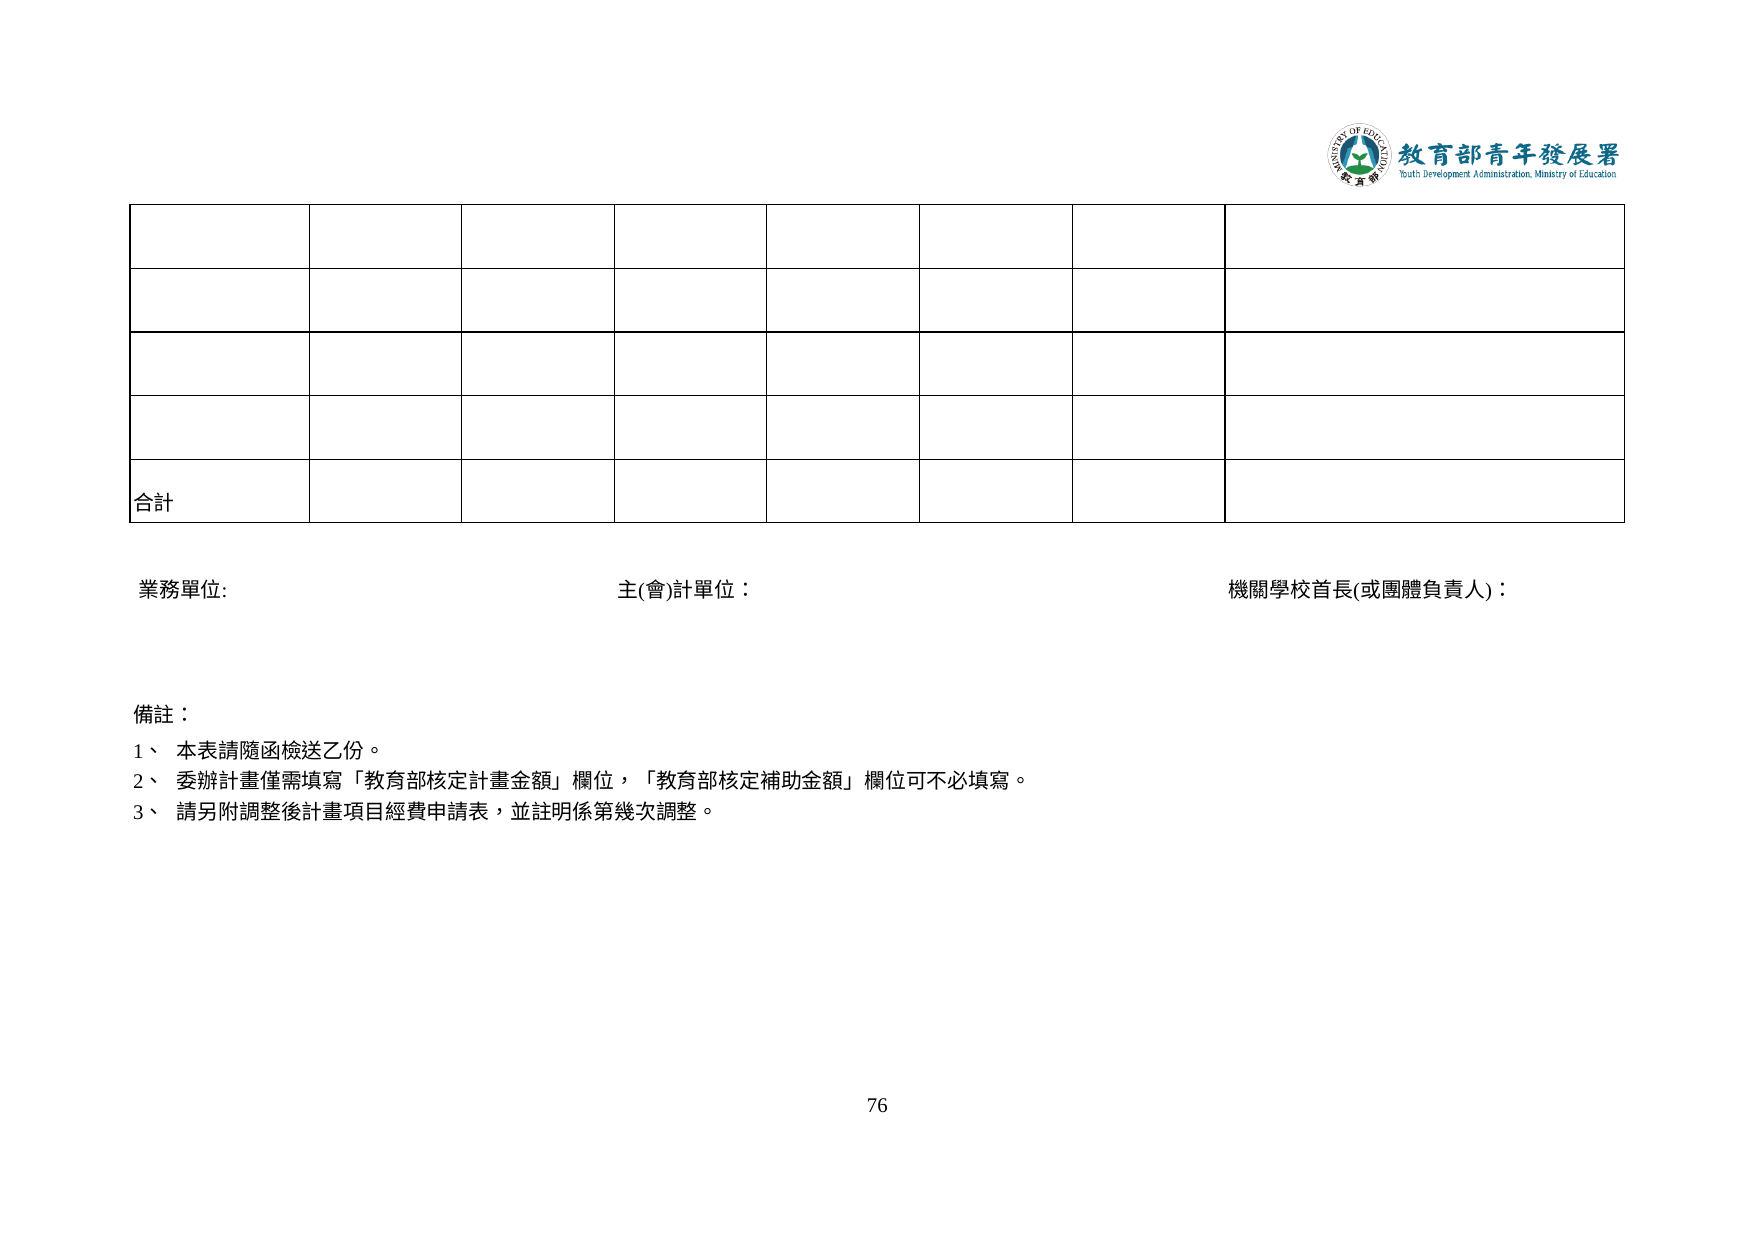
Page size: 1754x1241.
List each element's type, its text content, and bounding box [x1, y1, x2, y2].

table_cell [920, 333, 1072, 395]
table_cell [614, 610, 767, 672]
table_cell [767, 610, 919, 672]
table_cell [462, 269, 614, 331]
table_cell [130, 610, 309, 672]
table_cell [310, 269, 461, 331]
table_cell [309, 672, 461, 734]
table_cell [462, 333, 614, 395]
table_cell [462, 460, 614, 522]
table_cell [310, 205, 461, 268]
table_cell [131, 269, 309, 331]
table_cell [767, 333, 919, 395]
table_cell [920, 547, 1072, 609]
table_cell [309, 523, 461, 547]
table_cell 業務單位: [130, 547, 309, 609]
table_cell [920, 610, 1072, 672]
table_cell [309, 610, 461, 672]
table_cell [461, 672, 614, 734]
table_cell [920, 523, 1072, 547]
table_cell [1072, 523, 1225, 547]
table_cell [920, 269, 1072, 331]
table_cell [1073, 333, 1224, 395]
table_cell [767, 672, 919, 734]
table_cell [462, 205, 614, 268]
table_cell [1225, 672, 1624, 734]
table_cell [310, 333, 461, 395]
table_cell [1072, 672, 1225, 734]
table_cell [615, 396, 766, 458]
table_cell [767, 460, 919, 522]
table_cell [1072, 547, 1225, 609]
table_cell [615, 333, 766, 395]
table_cell [462, 396, 614, 458]
table_cell [614, 523, 767, 547]
table_cell [1226, 205, 1624, 268]
table_cell [310, 396, 461, 458]
table_cell [615, 460, 766, 522]
table_cell [1226, 460, 1624, 522]
table_cell [920, 460, 1072, 522]
table_cell [131, 205, 309, 268]
table_cell [1226, 396, 1624, 458]
table_cell [461, 610, 614, 672]
table_cell [1225, 523, 1624, 547]
table_cell [131, 396, 309, 458]
table_cell [131, 333, 309, 395]
table_cell [130, 523, 309, 547]
table_cell [920, 396, 1072, 458]
table_cell [309, 547, 461, 609]
table_cell [461, 547, 614, 609]
table_cell [767, 547, 919, 609]
table_cell 主(會)計單位： [614, 547, 767, 609]
table_cell 備註： [130, 672, 309, 734]
table_cell [614, 672, 767, 734]
table_cell [920, 205, 1072, 268]
table_cell 本表請隨函檢送乙份。 委辦計畫僅需填寫「教育部核定計畫金額」欄位，「教育部核定補助金額」欄位可不必填寫。 請另附調整後計畫項目經費申請表，並註明係第幾次調整。 [130, 735, 1624, 825]
table_cell [1226, 333, 1624, 395]
table_cell [1225, 610, 1624, 672]
table_cell [1073, 205, 1224, 268]
table_cell [920, 672, 1072, 734]
table_cell 機關學校首長(或團體負責人)： [1225, 547, 1624, 609]
table_cell [767, 269, 919, 331]
table_cell [1073, 460, 1224, 522]
table_cell [1073, 269, 1224, 331]
table_cell [767, 205, 919, 268]
table_cell 合計 [131, 460, 309, 522]
table_cell [767, 396, 919, 458]
table_cell [767, 523, 919, 547]
table_cell [615, 205, 766, 268]
table_cell [615, 269, 766, 331]
table_cell [310, 460, 461, 522]
table_cell [1073, 396, 1224, 458]
table_cell [1072, 610, 1225, 672]
table_cell [461, 523, 614, 547]
table_cell [1226, 269, 1624, 331]
